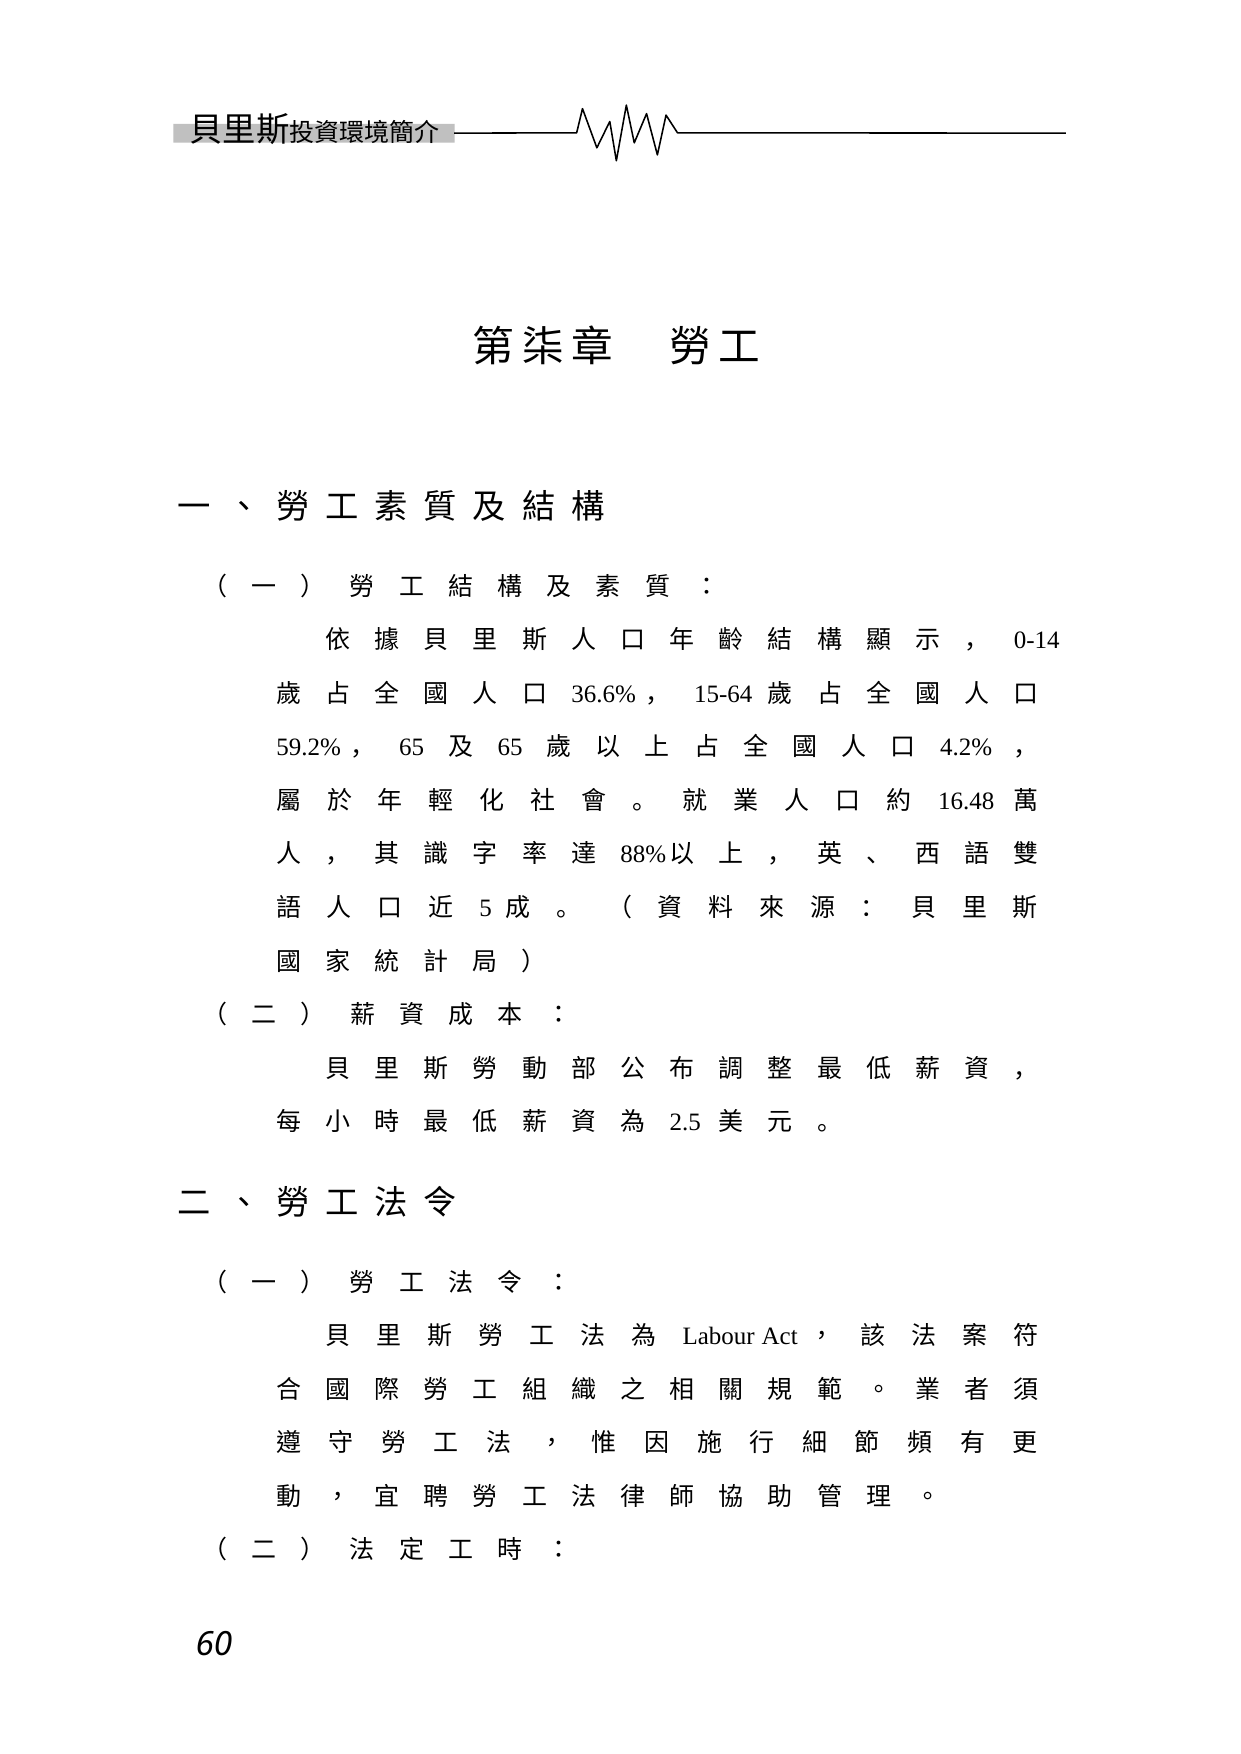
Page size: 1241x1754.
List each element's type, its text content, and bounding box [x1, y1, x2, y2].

text 第柒章 勞工 [178, 290, 1063, 397]
text （一）勞工結構及素質： [202, 557, 1063, 611]
text 貝里斯勞工法為Labour Act，該法案符合國際勞工組織之相關規範。業者須遵守勞工法，惟因施行細節頻有更動，宜聘勞工法律師協助管理。 [276, 1307, 1063, 1521]
text （二）法定工時： [202, 1521, 1063, 1575]
text （一）勞工法令： [202, 1253, 1063, 1307]
text 二、勞工法令 [178, 1173, 1063, 1227]
text （二）薪資成本： [202, 986, 1063, 1039]
text 貝里斯勞動部公布調整最低薪資，每小時最低薪資為2.5美元。 [276, 1039, 1063, 1146]
text 一、勞工素質及結構 [178, 477, 1063, 531]
text 依據貝里斯人口年齡結構顯示，0-14歲占全國人口36.6%，15-64歲占全國人口59.2%，65及65歲以上占全國人口4.2%，屬於年輕化社會。就業人口約16.48萬人，其識字率達88%以上，英、西語雙語人口近5成。（資料來源：貝里斯國家統計局） [276, 611, 1063, 986]
